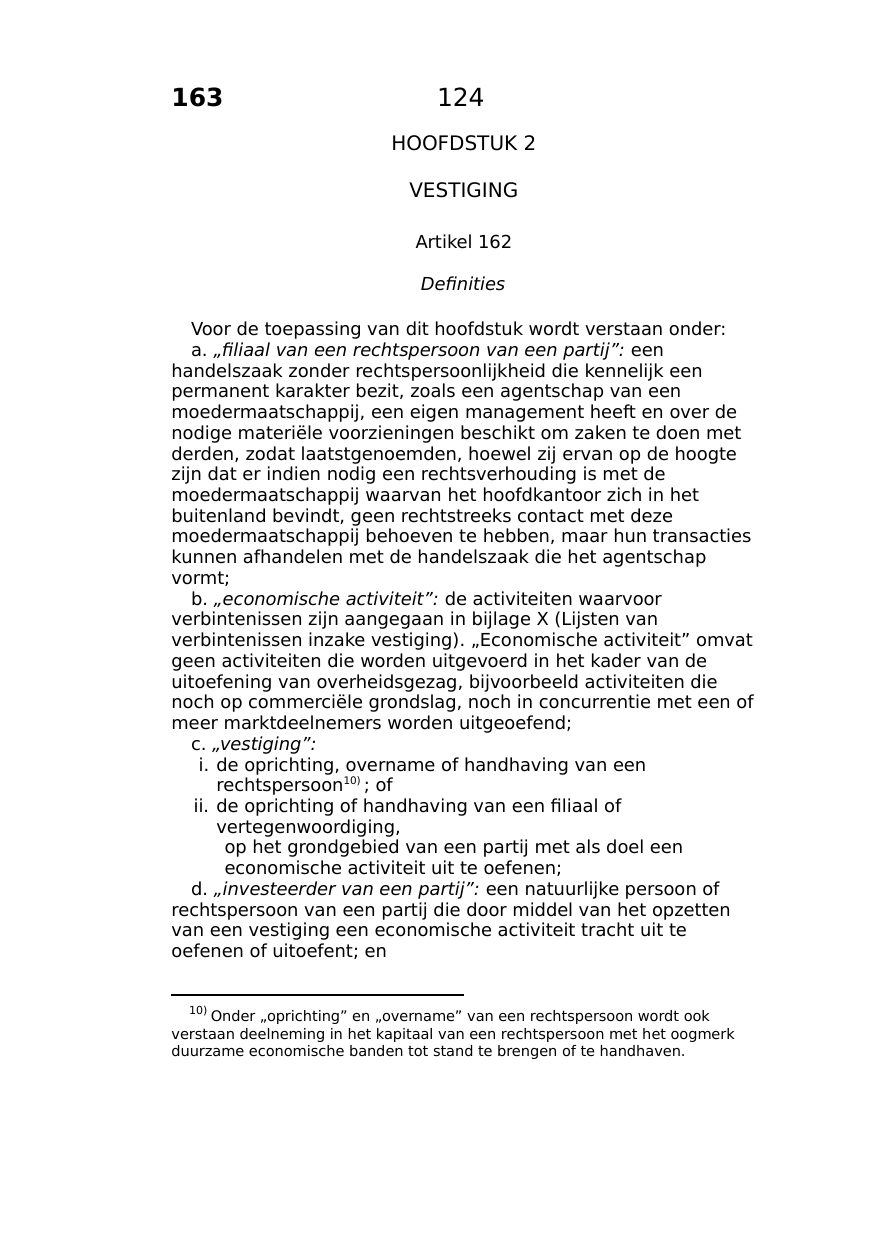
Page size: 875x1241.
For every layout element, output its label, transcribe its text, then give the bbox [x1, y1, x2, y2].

text a. „filiaal van een rechtspersoon van een partij”: een handelszaak zonder rechtspersoonlijkheid die kennelijk een permanent karakter bezit, zoals een agentschap van een moedermaatschappij, een eigen management heeft en over de nodige materiële voorzieningen beschikt om zaken te doen met derden, zodat laatstgenoemden, hoewel zij ervan op de hoogte zijn dat er indien nodig een rechtsverhouding is met de moedermaatschappij waarvan het hoofdkantoor zich in het buitenland bevindt, geen rechtstreeks contact met deze moedermaatschappij behoeven te hebben, maar hun transacties kunnen afhandelen met de handelszaak die het agentschap vormt; [171, 340, 756, 588]
text ii. de oprichting of handhaving van een filiaal of vertegenwoordiging, [171, 796, 756, 837]
subtitle HOOFDSTUK 2 VESTIGING [171, 132, 756, 202]
text op het grondgebied van een partij met als doel een economische activiteit uit te oefenen; [224, 837, 756, 879]
text c. „vestiging”: [171, 734, 756, 754]
subtitle Artikel 162 Definities [171, 232, 756, 294]
text d. „investeerder van een partij”: een natuurlijke persoon of rechtspersoon van een partij die door middel van het opzetten van een vestiging een economische activiteit tracht uit te oefenen of uitoefent; en [171, 879, 756, 962]
text Voor de toepassing van dit hoofdstuk wordt verstaan onder: [171, 319, 756, 340]
text i. de oprichting, overname of handhaving van een rechtspersoon; of [171, 754, 756, 796]
text b. „economische activiteit”: de activiteiten waarvoor verbintenissen zijn aangegaan in bijlage X (Lijsten van verbintenissen inzake vestiging). „Economische activiteit” omvat geen activiteiten die worden uitgevoerd in het kader van de uitoefening van overheidsgezag, bijvoorbeeld activiteiten die noch op commerciële grondslag, noch in concurrentie met een of meer marktdeelnemers worden uitgeoefend; [171, 588, 756, 734]
text Onder „oprichting” en „overname” van een rechtspersoon wordt ook verstaan deelneming in het kapitaal van een rechtspersoon met het oogmerk duurzame economische banden tot stand te brengen of te handhaven. [171, 1004, 756, 1060]
